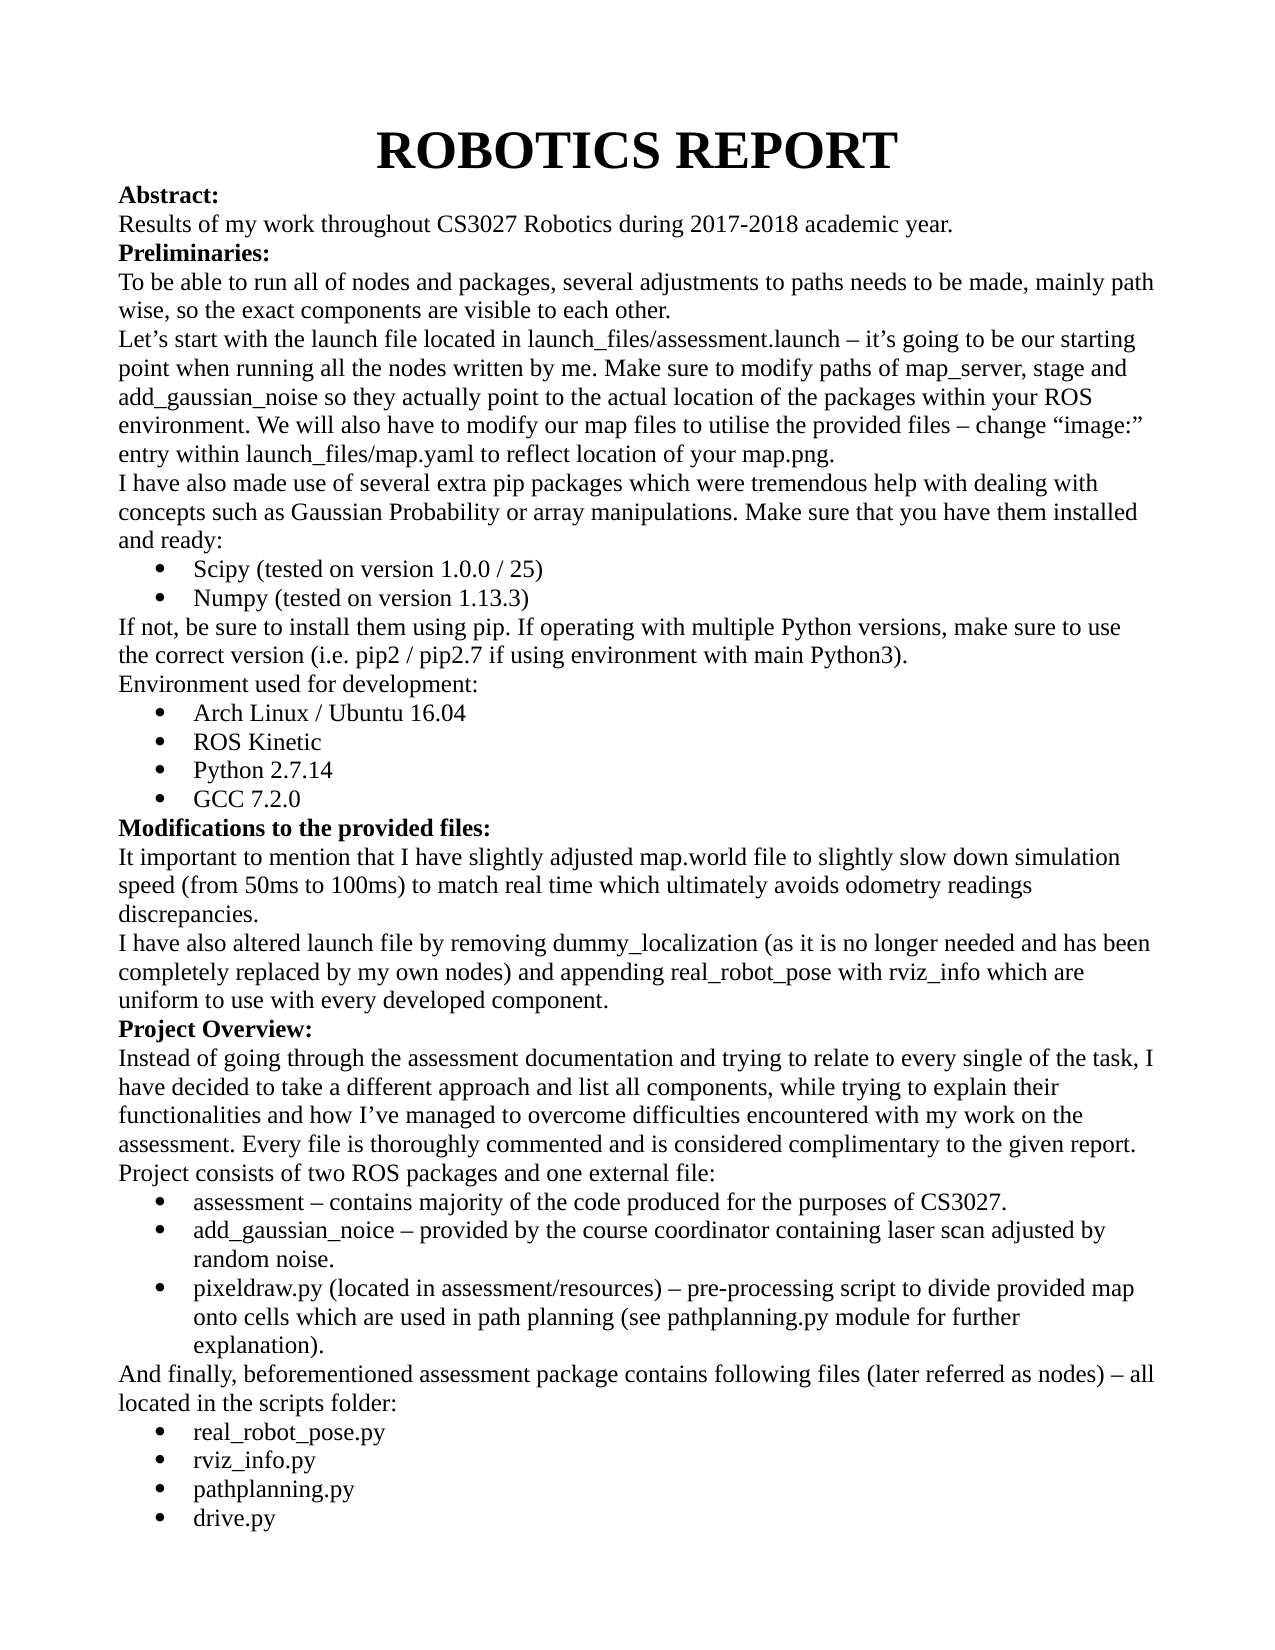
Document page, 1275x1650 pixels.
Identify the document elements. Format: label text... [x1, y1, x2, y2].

text Results of my work throughout CS3027 Robotics during 2017-2018 academic year. [118, 209, 1157, 238]
list GCC 7.2.0 [156, 784, 1157, 813]
text To be able to run all of nodes and packages, several adjustments to paths needs to be made, mainly path wise, so the exact components are visible to each other. [118, 267, 1157, 324]
list add_gaussian_noice – provided by the course coordinator containing laser scan adjusted by random noise. [156, 1215, 1157, 1273]
list Scipy (tested on version 1.0.0 / 25) [156, 554, 1157, 583]
text ROBOTICS REPORT [118, 118, 1157, 180]
text Instead of going through the assessment documentation and trying to relate to every single of the task, I have decided to take a different approach and list all components, while trying to explain their functionalities and how I’ve managed to overcome difficulties encountered with my work on the assessment. Every file is thoroughly commented and is considered complimentary to the given report. [118, 1043, 1157, 1158]
text I have also made use of several extra pip packages which were tremendous help with dealing with concepts such as Gaussian Probability or array manipulations. Make sure that you have them installed and ready: [118, 468, 1157, 554]
list drive.py [156, 1503, 1157, 1532]
list Python 2.7.14 [156, 755, 1157, 784]
list Numpy (tested on version 1.13.3) [156, 583, 1157, 612]
text It important to mention that I have slightly adjusted map.world file to slightly slow down simulation speed (from 50ms to 100ms) to match real time which ultimately avoids odometry readings discrepancies. [118, 842, 1157, 928]
list rviz_info.py [156, 1445, 1157, 1474]
list ROS Kinetic [156, 727, 1157, 755]
text Preliminaries: [118, 238, 1157, 267]
text Abstract: [118, 180, 1157, 209]
list assessment – contains majority of the code produced for the purposes of CS3027. [156, 1187, 1157, 1215]
text I have also altered launch file by removing dummy_localization (as it is no longer needed and has been completely replaced by my own nodes) and appending real_robot_pose with rviz_info which are uniform to use with every developed component. [118, 928, 1157, 1014]
text Let’s start with the launch file located in launch_files/assessment.launch – it’s going to be our starting point when running all the nodes written by me. Make sure to modify paths of map_server, stage and add_gaussian_noise so they actually point to the actual location of the packages within your ROS environment. We will also have to modify our map files to utilise the provided files – change “image:” entry within launch_files/map.yaml to reflect location of your map.png. [118, 324, 1157, 468]
text If not, be sure to install them using pip. If operating with multiple Python versions, make sure to use the correct version (i.e. pip2 / pip2.7 if using environment with main Python3). [118, 612, 1157, 669]
text And finally, beforementioned assessment package contains following files (later referred as nodes) – all located in the scripts folder: [118, 1359, 1157, 1417]
text Environment used for development: [118, 669, 1157, 698]
text Project consists of two ROS packages and one external file: [118, 1158, 1157, 1187]
list pathplanning.py [156, 1474, 1157, 1503]
list Arch Linux / Ubuntu 16.04 [156, 698, 1157, 727]
list real_robot_pose.py [156, 1417, 1157, 1445]
text Modifications to the provided files: [118, 813, 1157, 842]
list pixeldraw.py (located in assessment/resources) – pre-processing script to divide provided map onto cells which are used in path planning (see pathplanning.py module for further explanation). [156, 1273, 1157, 1359]
text Project Overview: [118, 1014, 1157, 1043]
